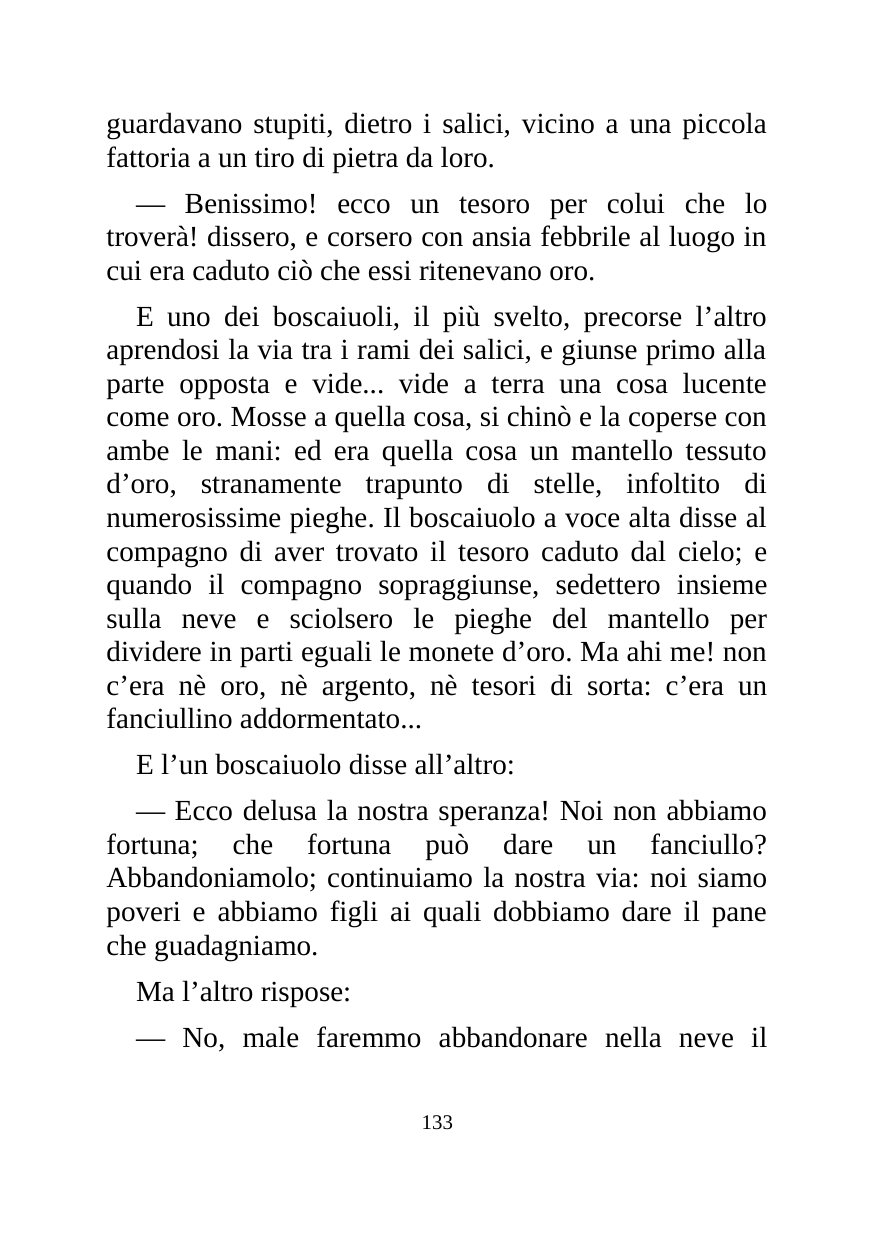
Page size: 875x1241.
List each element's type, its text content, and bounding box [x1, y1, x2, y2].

text — No, male faremmo abbandonare nella neve il [106, 1020, 768, 1053]
text — Ecco delusa la nostra speranza! Noi non abbiamo fortuna; che fortuna può dare un fanciullo? Abbandoniamolo; continuiamo la nostra via: noi siamo poveri e abbiamo figli ai quali dobbiamo dare il pane che guadagniamo. [106, 793, 768, 961]
text E l’un boscaiuolo disse all’altro: [106, 747, 768, 781]
text guardavano stupiti, dietro i salici, vicino a una piccola fattoria a un tiro di pietra da loro. [106, 106, 768, 173]
text E uno dei boscaiuoli, il più svelto, precorse l’altro aprendosi la via tra i rami dei salici, e giunse primo alla parte opposta e vide... vide a terra una cosa lucente come oro. Mosse a quella cosa, si chinò e la coperse con ambe le mani: ed era quella cosa un mantello tessuto d’oro, stranamente trapunto di stelle, infoltito di numerosissime pieghe. Il boscaiuolo a voce alta disse al compagno di aver trovato il tesoro caduto dal cielo; e quando il compagno sopraggiunse, sedettero insieme sulla neve e sciolsero le pieghe del mantello per dividere in parti eguali le monete d’oro. Ma ahi me! non c’era nè oro, nè argento, nè tesori di sorta: c’era un fanciullino addormentato... [106, 299, 768, 735]
text — Benissimo! ecco un tesoro per colui che lo troverà! dissero, e corsero con ansia febbrile al luogo in cui era caduto ciò che essi ritenevano oro. [106, 186, 768, 286]
text Ma l’altro rispose: [106, 974, 768, 1007]
